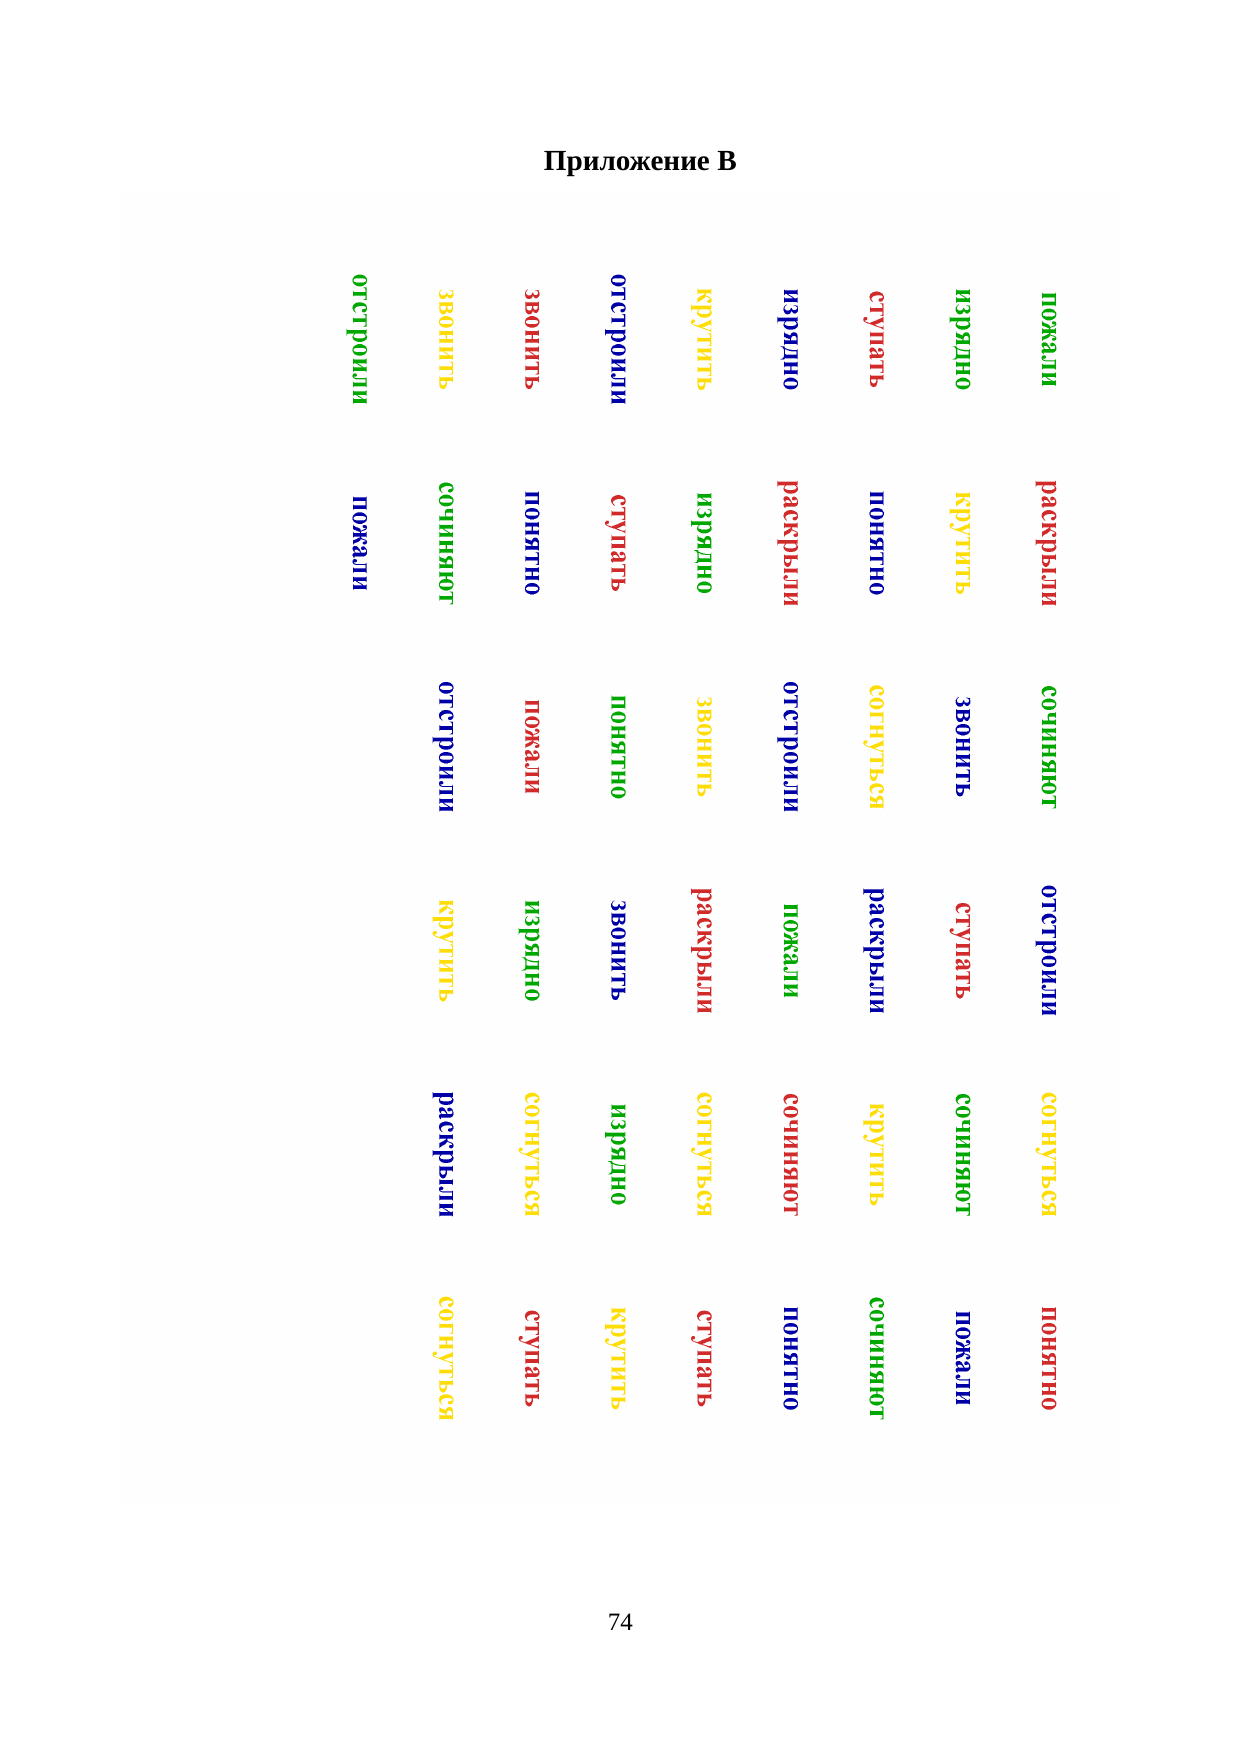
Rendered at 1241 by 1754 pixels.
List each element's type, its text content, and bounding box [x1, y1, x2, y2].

picture [118, 193, 1123, 1504]
text Приложение В [118, 143, 1122, 177]
